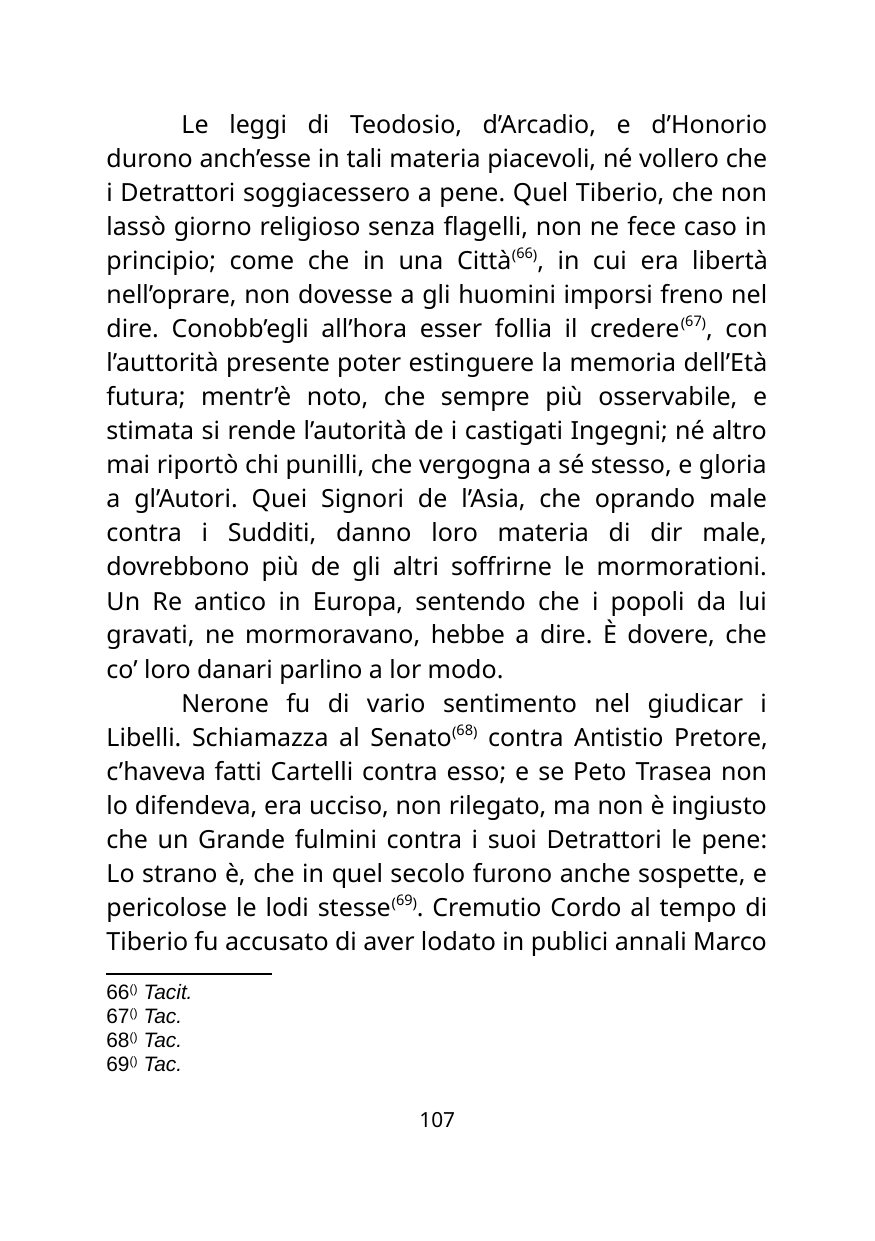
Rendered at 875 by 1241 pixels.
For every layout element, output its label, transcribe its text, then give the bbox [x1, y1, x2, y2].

text () Tac. [106, 1004, 768, 1028]
text () Tac. [106, 1052, 768, 1076]
text () Tac. [106, 1028, 768, 1052]
text () Tacit. [106, 980, 768, 1004]
text Le leggi di Teodosio, d’Arcadio, e d’Honorio durono anch’esse in tali materia piacevoli, né vollero che i Detrattori soggiacessero a pene. Quel Tiberio, che non lassò giorno religioso senza flagelli, non ne fece caso in principio; come che in una Città(), in cui era libertà nell’oprare, non dovesse a gli huomini imporsi freno nel dire. Conobb’egli all’hora esser follia il credere(), con l’auttorità presente poter estinguere la memoria dell’Età futura; mentr’è noto, che sempre più osservabile, e stimata si rende l’autorità de i castigati Ingegni; né altro mai riportò chi punilli, che vergogna a sé stesso, e gloria a gl’Autori. Quei Signori de l’Asia, che oprando male contra i Sudditi, danno loro materia di dir male, dovrebbono più de gli altri soffrirne le mormorationi. Un Re antico in Europa, sentendo che i popoli da lui gravati, ne mormoravano, hebbe a dire. È dovere, che co’ loro danari parlino a lor modo. [106, 106, 768, 685]
text Nerone fu di vario sentimento nel giudicar i Libelli. Schiamazza al Senato() contra Antistio Pretore, c’haveva fatti Cartelli contra esso; e se Peto Trasea non lo difendeva, era ucciso, non rilegato, ma non è ingiusto che un Grande fulmini contra i suoi Detrattori le pene: Lo strano è, che in quel secolo furono anche sospette, e pericolose le lodi stesse(). Cremutio Cordo al tempo di Tiberio fu accusato di aver lodato in publici annali Marco [106, 685, 768, 958]
